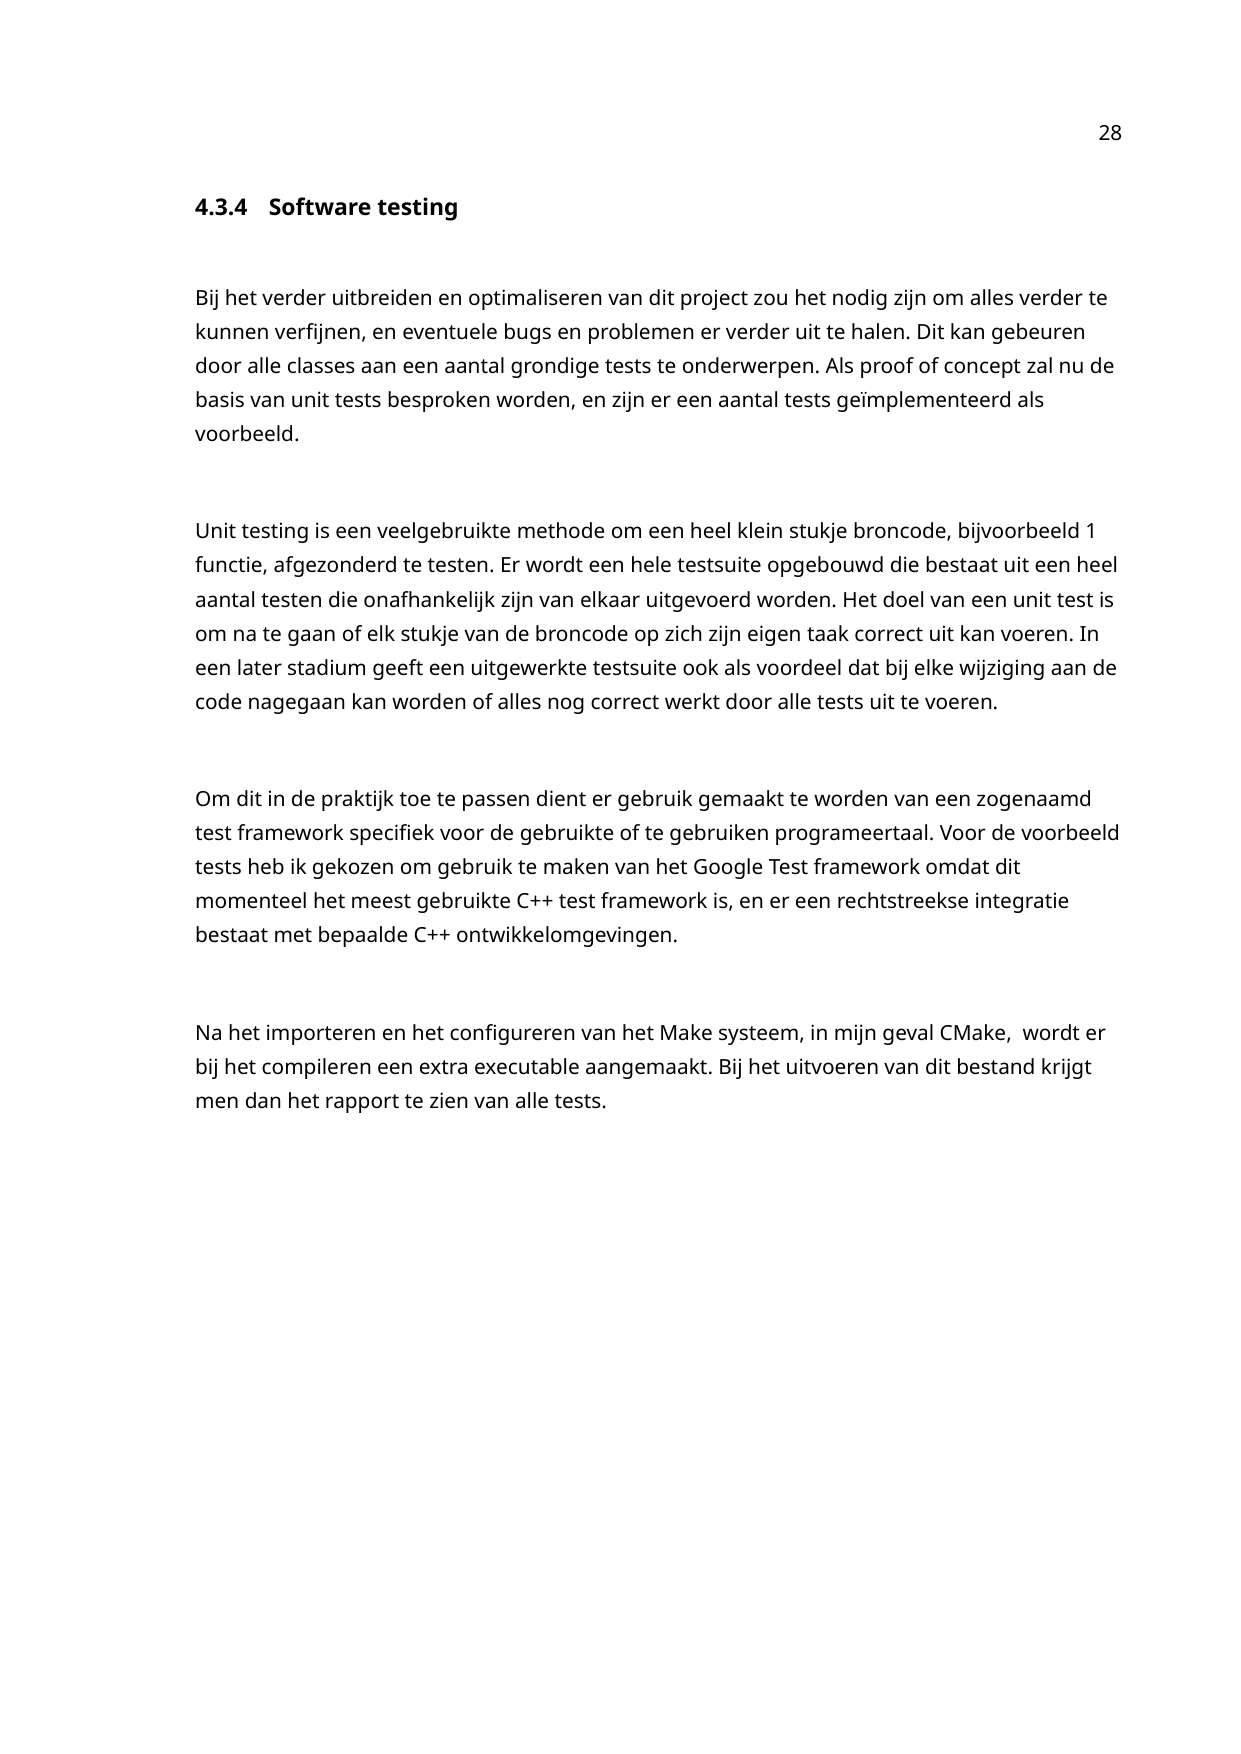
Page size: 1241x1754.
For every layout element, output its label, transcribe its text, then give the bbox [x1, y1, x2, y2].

text Om dit in de praktijk toe te passen dient er gebruik gemaakt te worden van een zogenaamd test framework specifiek voor de gebruikte of te gebruiken programeertaal. Voor de voorbeeld tests heb ik gekozen om gebruik te maken van het Google Test framework omdat dit momenteel het meest gebruikte C++ test framework is, en er een rechtstreekse integratie bestaat met bepaalde C++ ontwikkelomgevingen. [195, 784, 1122, 949]
text Bij het verder uitbreiden en optimaliseren van dit project zou het nodig zijn om alles verder te kunnen verfijnen, en eventuele bugs en problemen er verder uit te halen. Dit kan gebeuren door alle classes aan een aantal grondige tests te onderwerpen. Als proof of concept zal nu de basis van unit tests besproken worden, en zijn er een aantal tests geïmplementeerd als voorbeeld. [195, 283, 1122, 448]
subtitle 4.3.4 Software testing [195, 191, 1122, 222]
text Unit testing is een veelgebruikte methode om een heel klein stukje broncode, bijvoorbeeld 1 functie, afgezonderd te testen. Er wordt een hele testsuite opgebouwd die bestaat uit een heel aantal testen die onafhankelijk zijn van elkaar uitgevoerd worden. Het doel van een unit test is om na te gaan of elk stukje van de broncode op zich zijn eigen taak correct uit kan voeren. In een later stadium geeft een uitgewerkte testsuite ook als voordeel dat bij elke wijziging aan de code nagegaan kan worden of alles nog correct werkt door alle tests uit te voeren. [195, 517, 1122, 715]
text Na het importeren en het configureren van het Make systeem, in mijn geval CMake, wordt er bij het compileren een extra executable aangemaakt. Bij het uitvoeren van dit bestand krijgt men dan het rapport te zien van alle tests. [195, 1018, 1122, 1114]
